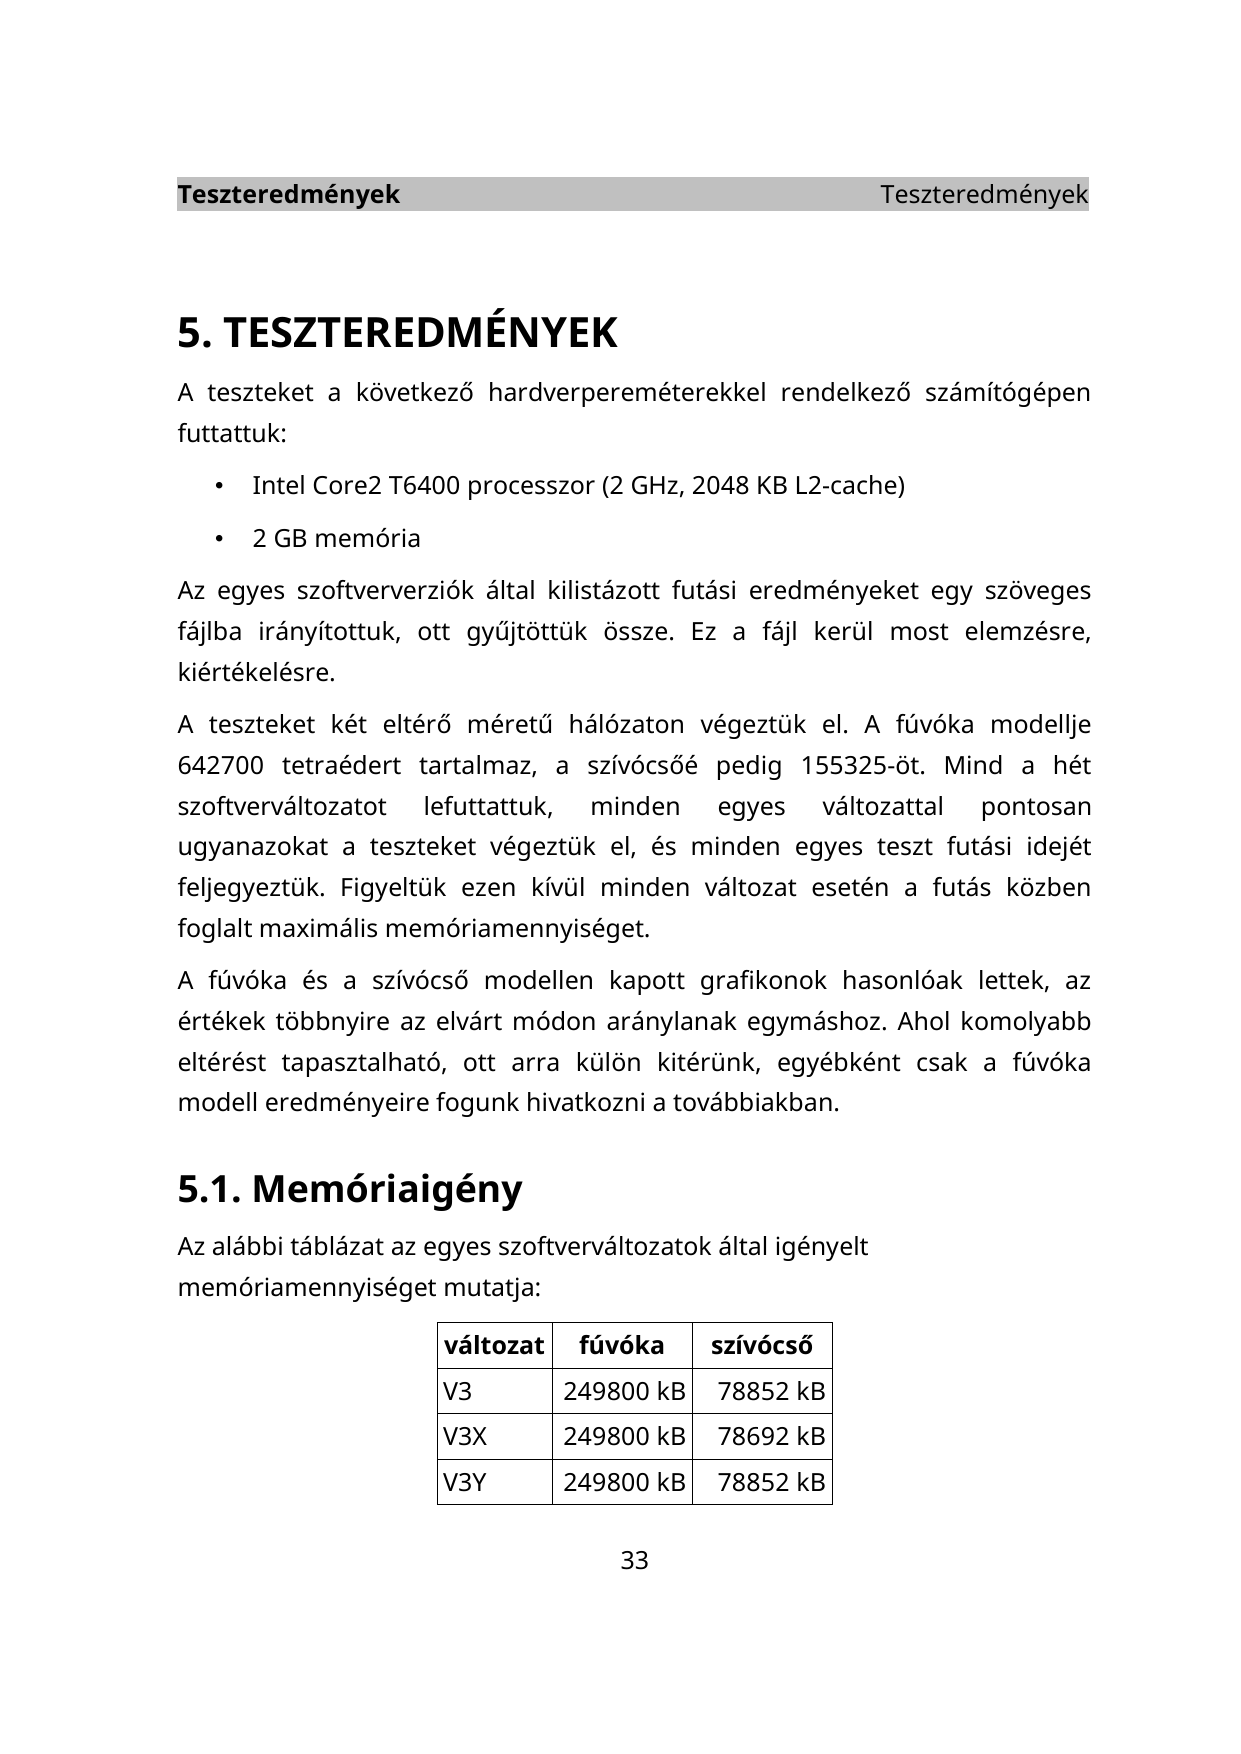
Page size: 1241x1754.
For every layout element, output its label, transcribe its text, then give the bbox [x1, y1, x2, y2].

text Az egyes szoftververziók által kilistázott futási eredményeket egy szöveges fájlba irányítottuk, ott gyűjtöttük össze. Ez a fájl kerül most elemzésre, kiértékelésre. [177, 573, 1093, 688]
text A fúvóka és a szívócső modellen kapott grafikonok hasonlóak lettek, az értékek többnyire az elvárt módon aránylanak egymáshoz. Ahol komolyabb eltérést tapasztalható, ott arra külön kitérünk, egyébként csak a fúvóka modell eredményeire fogunk hivatkozni a továbbiakban. [177, 963, 1093, 1119]
table_cell V3X [438, 1414, 552, 1459]
table_cell 249800 kB [553, 1369, 692, 1413]
text A teszteket két eltérő méretű hálózaton végeztük el. A fúvóka modellje 642700 tetraédert tartalmaz, a szívócsőé pedig 155325-öt. Mind a hét szoftverváltozatot lefuttattuk, minden egyes változattal pontosan ugyanazokat a teszteket végeztük el, és minden egyes teszt futási idejét feljegyeztük. Figyeltük ezen kívül minden változat esetén a futás közben foglalt maximális memóriamennyiséget. [177, 707, 1093, 945]
text Az alábbi táblázat az egyes szoftverváltozatok által igényelt memóriamennyiséget mutatja: [177, 1229, 1093, 1304]
subtitle Memóriaigény [177, 1163, 1093, 1214]
table_cell 249800 kB [553, 1460, 692, 1504]
text A teszteket a következő hardverpereméterekkel rendelkező számítógépen futtattuk: [177, 375, 1093, 449]
table_cell 78852 kB [693, 1460, 832, 1504]
table_cell 78692 kB [693, 1414, 832, 1459]
subtitle Teszteredmények [177, 303, 1093, 359]
table_header fúvóka [553, 1323, 692, 1368]
table_cell V3Y [438, 1460, 552, 1504]
table_header változat [438, 1323, 552, 1368]
list 2 GB memória [215, 521, 1093, 554]
table_header szívócső [693, 1323, 832, 1368]
table_cell 249800 kB [553, 1414, 692, 1459]
table_cell 78852 kB [693, 1369, 832, 1413]
table_cell V3 [438, 1369, 552, 1413]
list Intel Core2 T6400 processzor (2 GHz, 2048 KB L2-cache) [215, 468, 1093, 502]
